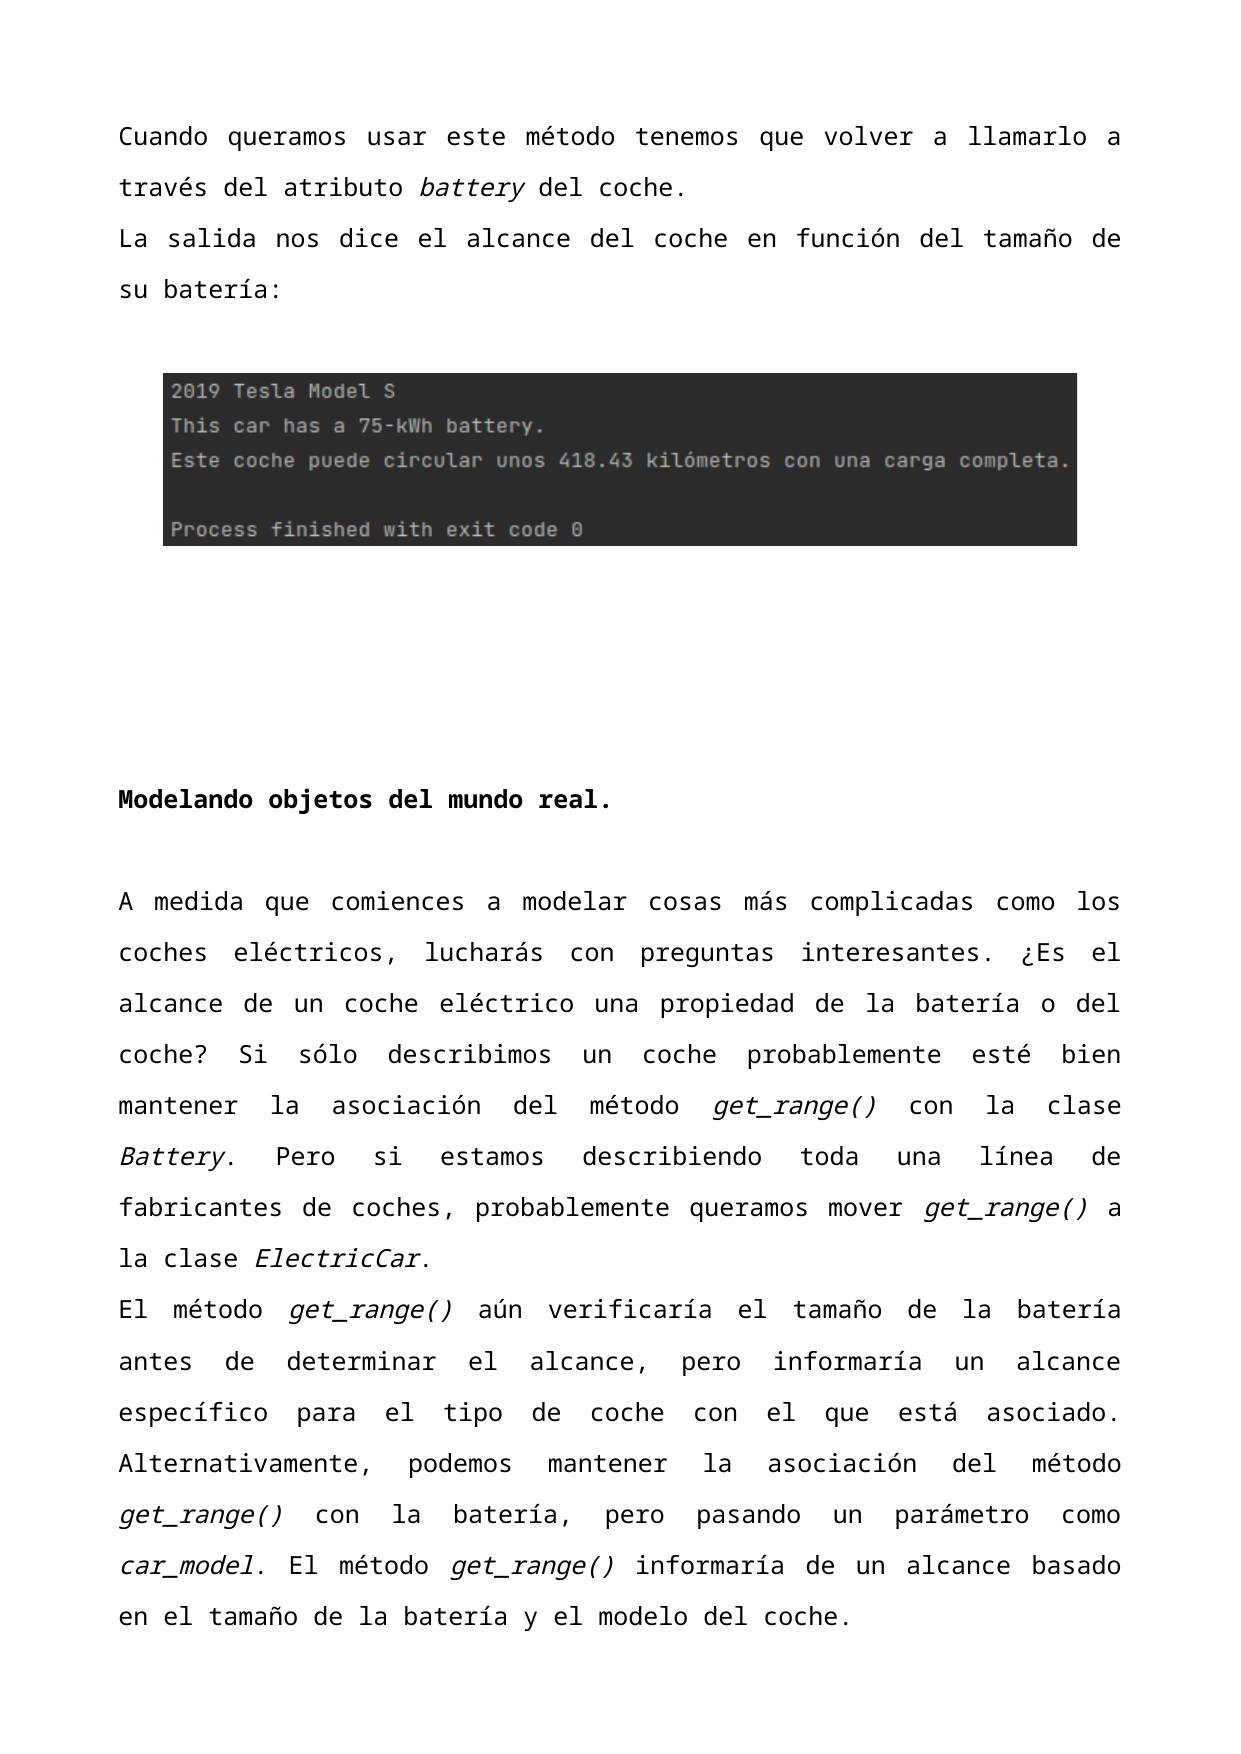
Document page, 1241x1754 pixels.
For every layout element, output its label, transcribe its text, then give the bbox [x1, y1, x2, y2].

text Cuando queramos usar este método tenemos que volver a llamarlo a través del atributo battery del coche. [118, 118, 1122, 203]
text La salida nos dice el alcance del coche en función del tamaño de su batería: [118, 220, 1122, 305]
text A medida que comiences a modelar cosas más complicadas como los coches eléctricos, lucharás con preguntas interesantes. ¿Es el alcance de un coche eléctrico una propiedad de la batería o del coche? Si sólo describimos un coche probablemente esté bien mantener la asociación del método get_range() con la clase Battery. Pero si estamos describiendo toda una línea de fabricantes de coches, probablemente queramos mover get_range() a la clase ElectricCar. [118, 884, 1122, 1275]
picture [163, 373, 1078, 546]
text Modelando objetos del mundo real. [118, 782, 1122, 816]
text El método get_range() aún verificaría el tamaño de la batería antes de determinar el alcance, pero informaría un alcance específico para el tipo de coche con el que está asociado. Alternativamente, podemos mantener la asociación del método get_range() con la batería, pero pasando un parámetro como car_model. El método get_range() informaría de un alcance basado en el tamaño de la batería y el modelo del coche. [118, 1292, 1122, 1632]
